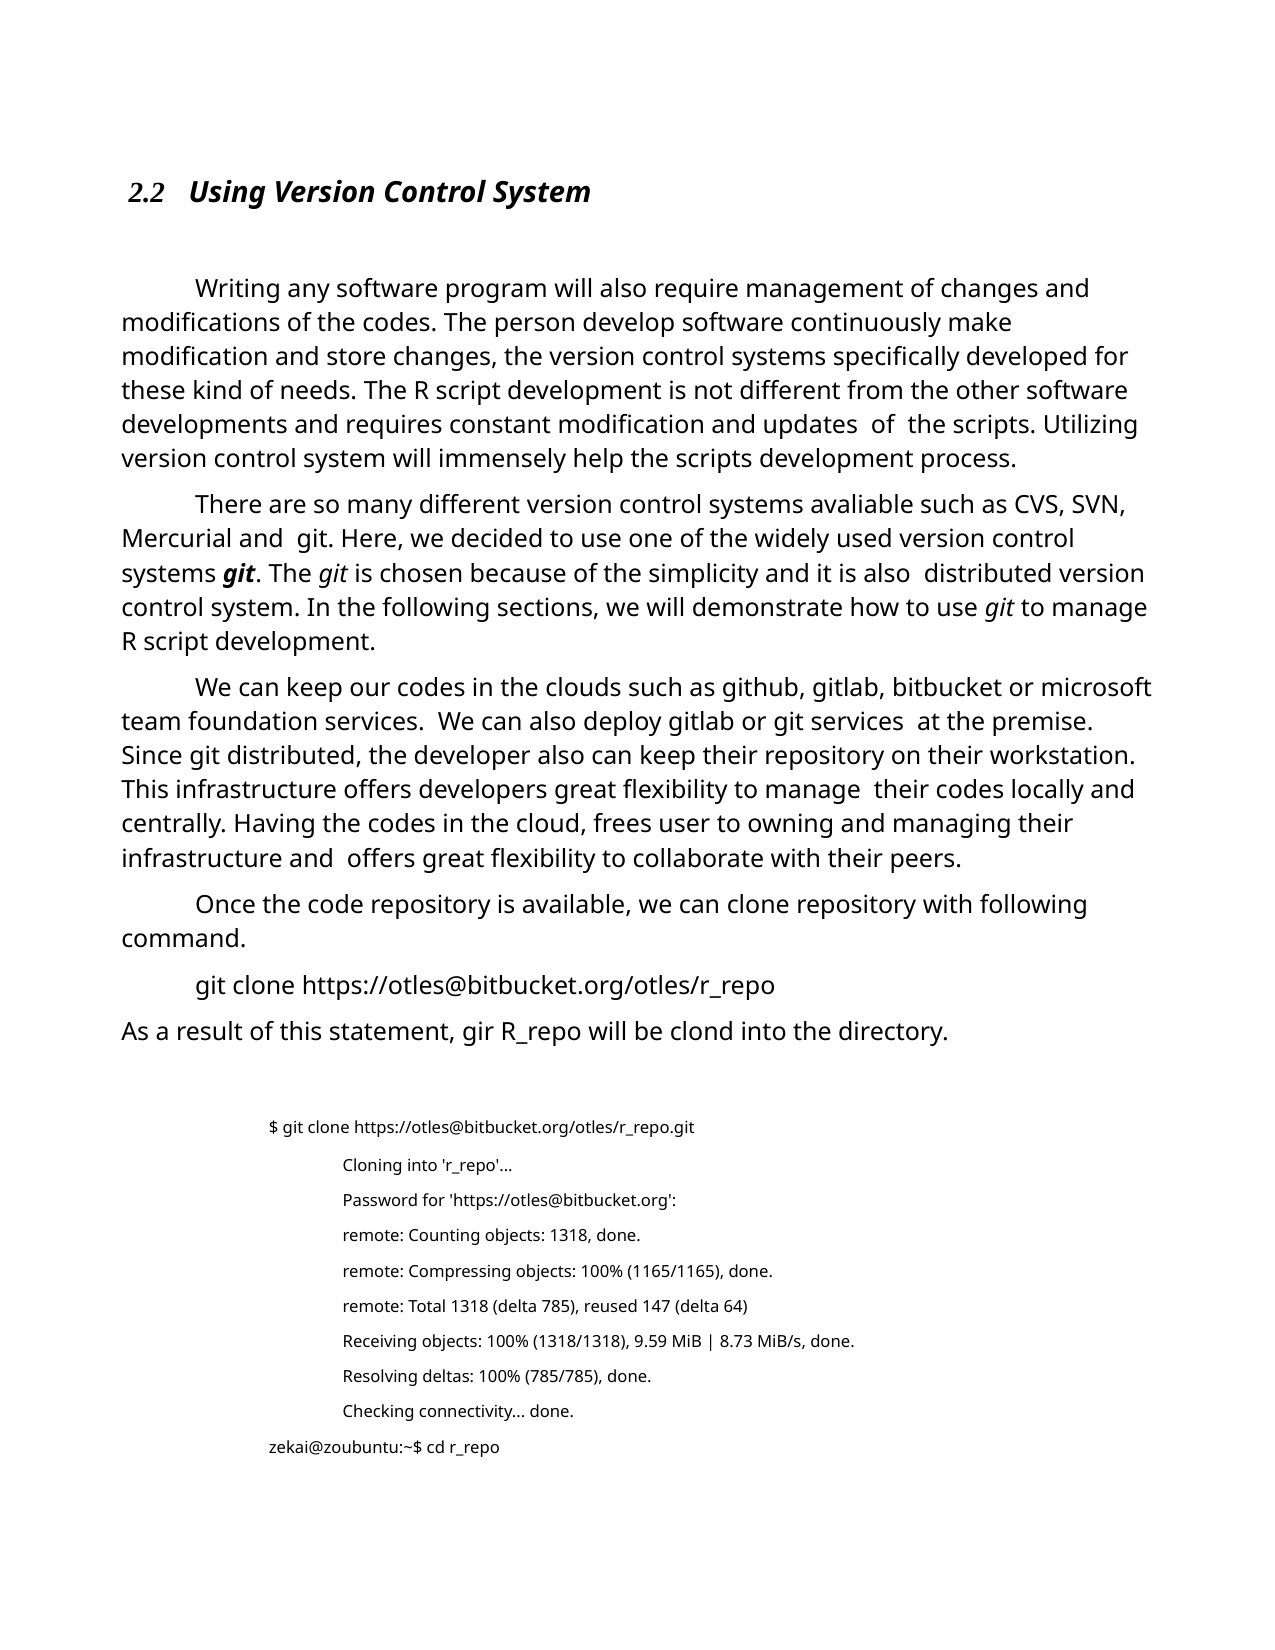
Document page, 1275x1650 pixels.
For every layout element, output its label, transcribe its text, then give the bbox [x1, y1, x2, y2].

text Checking connectivity... done. [121, 1400, 1158, 1423]
text We can keep our codes in the clouds such as github, gitlab, bitbucket or microsoft team foundation services. We can also deploy gitlab or git services at the premise. Since git distributed, the developer also can keep their repository on their workstation. This infrastructure offers developers great flexibility to manage their codes locally and centrally. Having the codes in the cloud, frees user to owning and managing their infrastructure and offers great flexibility to collaborate with their peers. [121, 670, 1158, 874]
subtitle Using Version Control System [121, 171, 1158, 211]
text remote: Counting objects: 1318, done. [121, 1224, 1158, 1247]
text As a result of this statement, gir R_repo will be clond into the directory. [121, 1014, 1158, 1048]
text zekai@zoubuntu:~$ cd r_repo [121, 1435, 1158, 1458]
text remote: Compressing objects: 100% (1165/1165), done. [121, 1259, 1158, 1282]
text There are so many different version control systems avaliable such as CVS, SVN, Mercurial and git. Here, we decided to use one of the widely used version control systems git. The git is chosen because of the simplicity and it is also distributed version control system. In the following sections, we will demonstrate how to use git to manage R script development. [121, 487, 1158, 657]
text Resolving deltas: 100% (785/785), done. [121, 1365, 1158, 1388]
text remote: Total 1318 (delta 785), reused 147 (delta 64) [121, 1294, 1158, 1317]
text git clone https://otles@bitbucket.org/otles/r_repo [121, 967, 1158, 1001]
text Once the code repository is available, we can clone repository with following command. [121, 887, 1158, 955]
text Writing any software program will also require management of changes and modifications of the codes. The person develop software continuously make modification and store changes, the version control systems specifically developed for these kind of needs. The R script development is not different from the other software developments and requires constant modification and updates of the scripts. Utilizing version control system will immensely help the scripts development process. [121, 270, 1158, 474]
text Receiving objects: 100% (1318/1318), 9.59 MiB | 8.73 MiB/s, done. [121, 1330, 1158, 1352]
text $ git clone https://otles@bitbucket.org/otles/r_repo.git [121, 1107, 1158, 1141]
text Password for 'https://otles@bitbucket.org': [121, 1189, 1158, 1212]
text Cloning into 'r_repo'... [121, 1154, 1158, 1176]
